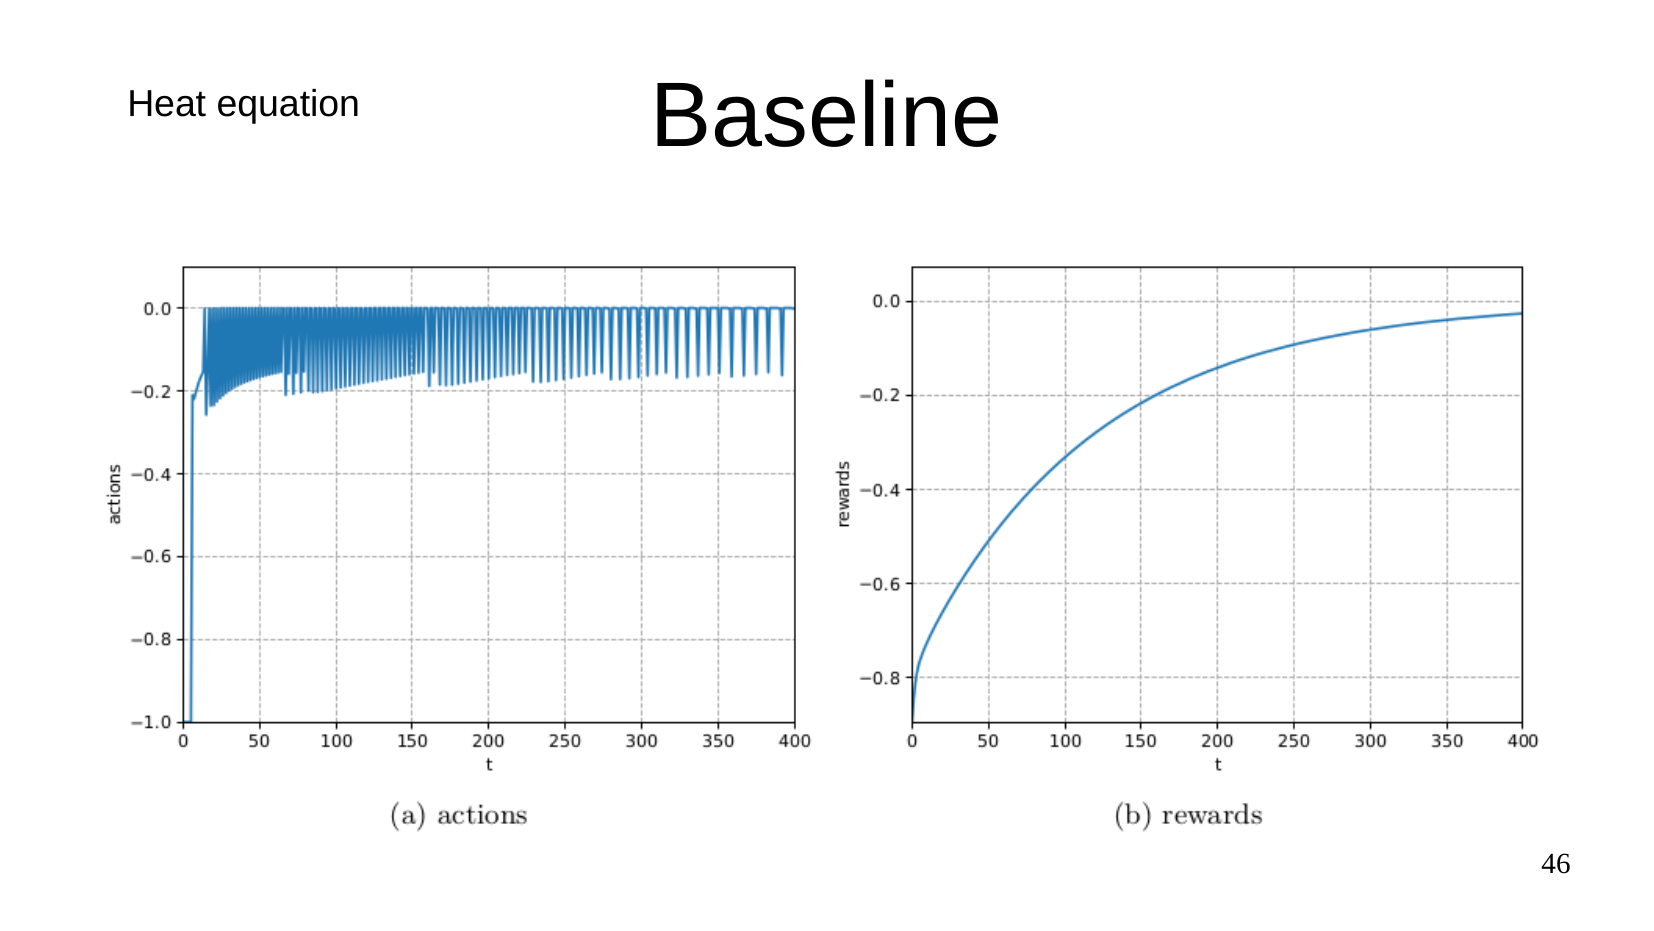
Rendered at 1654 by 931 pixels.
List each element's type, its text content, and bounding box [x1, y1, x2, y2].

text_box Heat equation [112, 75, 413, 216]
picture [78, 262, 1550, 838]
title Baseline [82, 37, 1571, 193]
